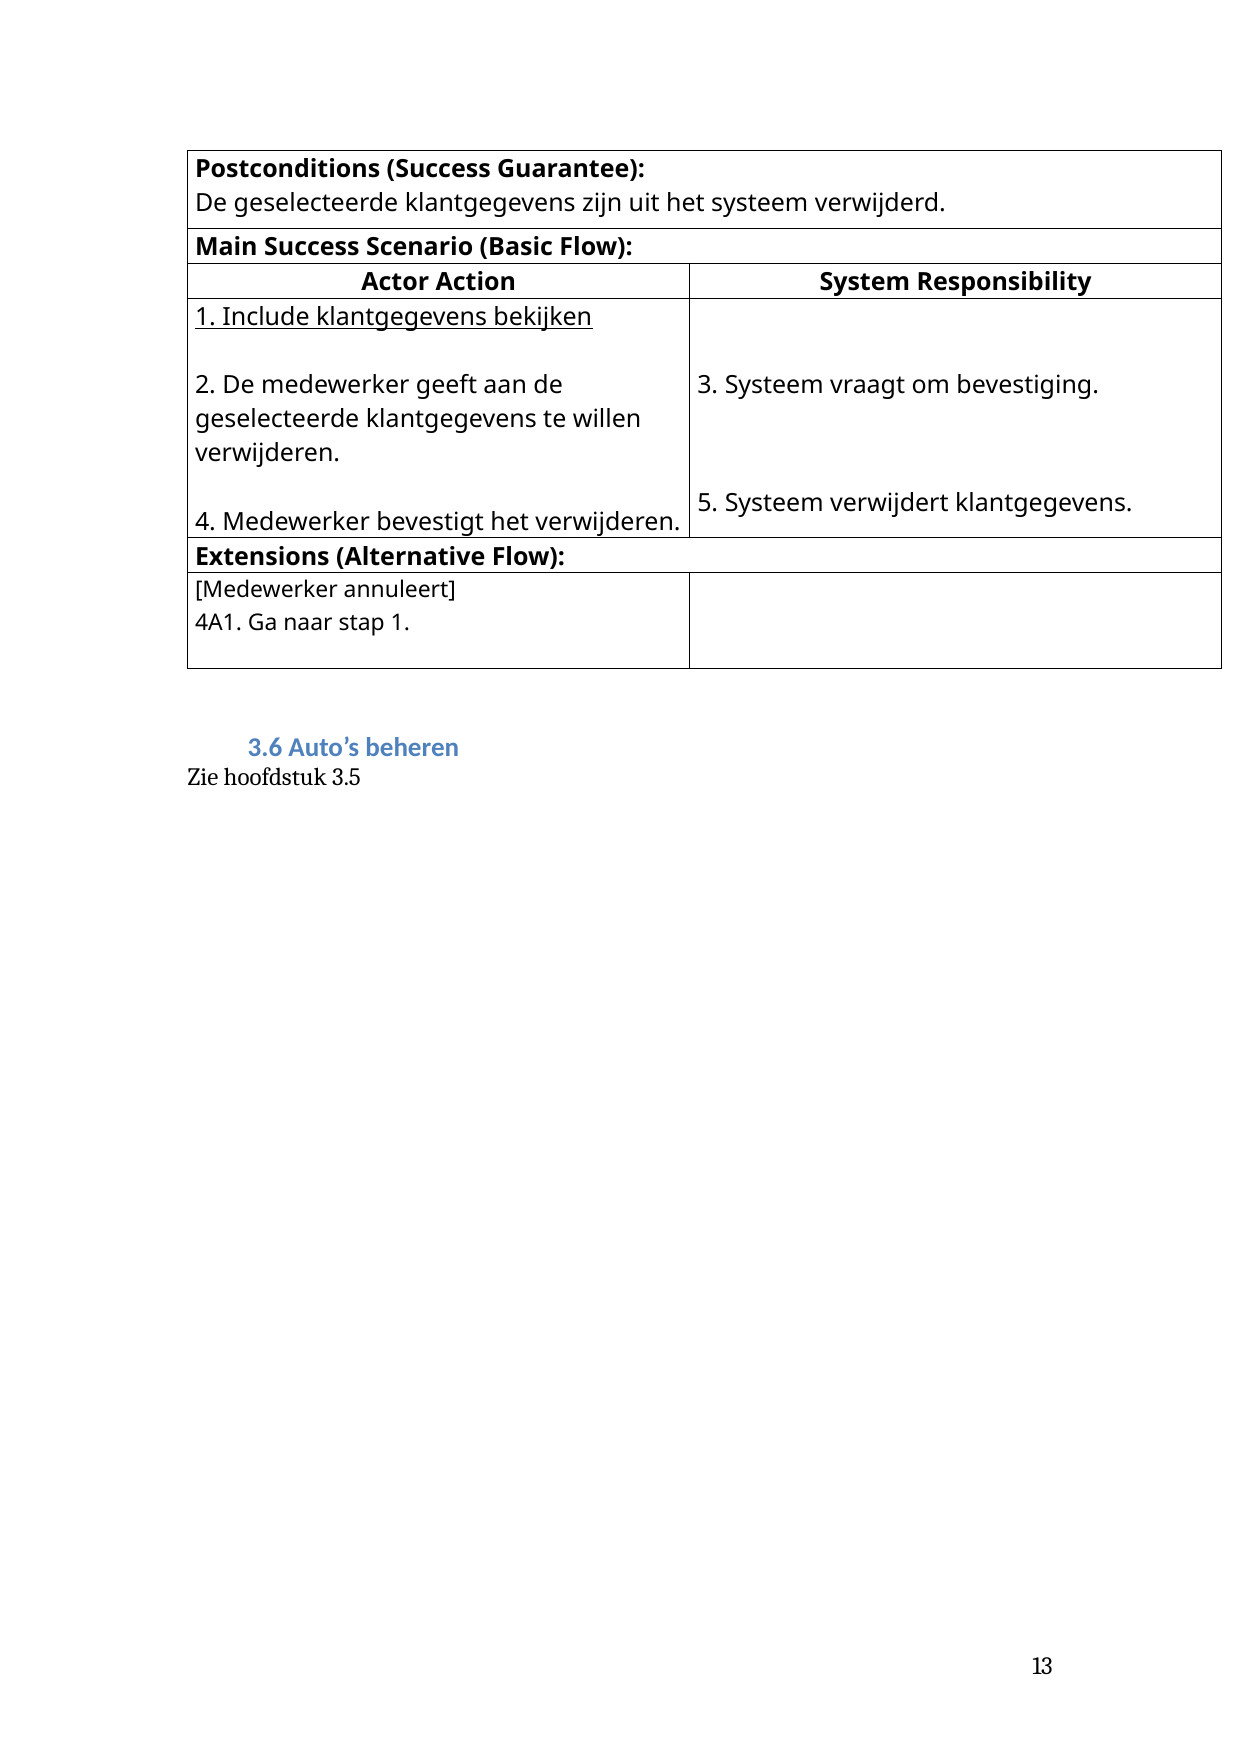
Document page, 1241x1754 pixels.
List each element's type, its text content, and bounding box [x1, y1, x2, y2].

table_cell Actor Action [188, 264, 689, 298]
text Zie hoofdstuk 3.5 [187, 763, 1053, 792]
table_cell Extensions (Alternative Flow): [188, 538, 1221, 572]
table_cell Main Success Scenario (Basic Flow): [188, 229, 1221, 263]
table_cell 3. Systeem vraagt om bevestiging. 5. Systeem verwijdert klantgegevens. [690, 299, 1221, 537]
table_cell Postconditions (Success Guarantee): De geselecteerde klantgegevens zijn uit het systeem verwijderd. [188, 151, 1221, 227]
table_cell 1. Include klantgegevens bekijken 2. De medewerker geeft aan de geselecteerde klantgegevens te willen verwijderen. 4. Medewerker bevestigt het verwijderen. [188, 299, 689, 537]
table_cell System Responsibility [690, 264, 1221, 298]
table_cell [690, 573, 1221, 668]
subtitle 3.6 Auto’s beheren [247, 730, 1053, 763]
table_cell [Medewerker annuleert] 4A1. Ga naar stap 1. [188, 573, 689, 668]
